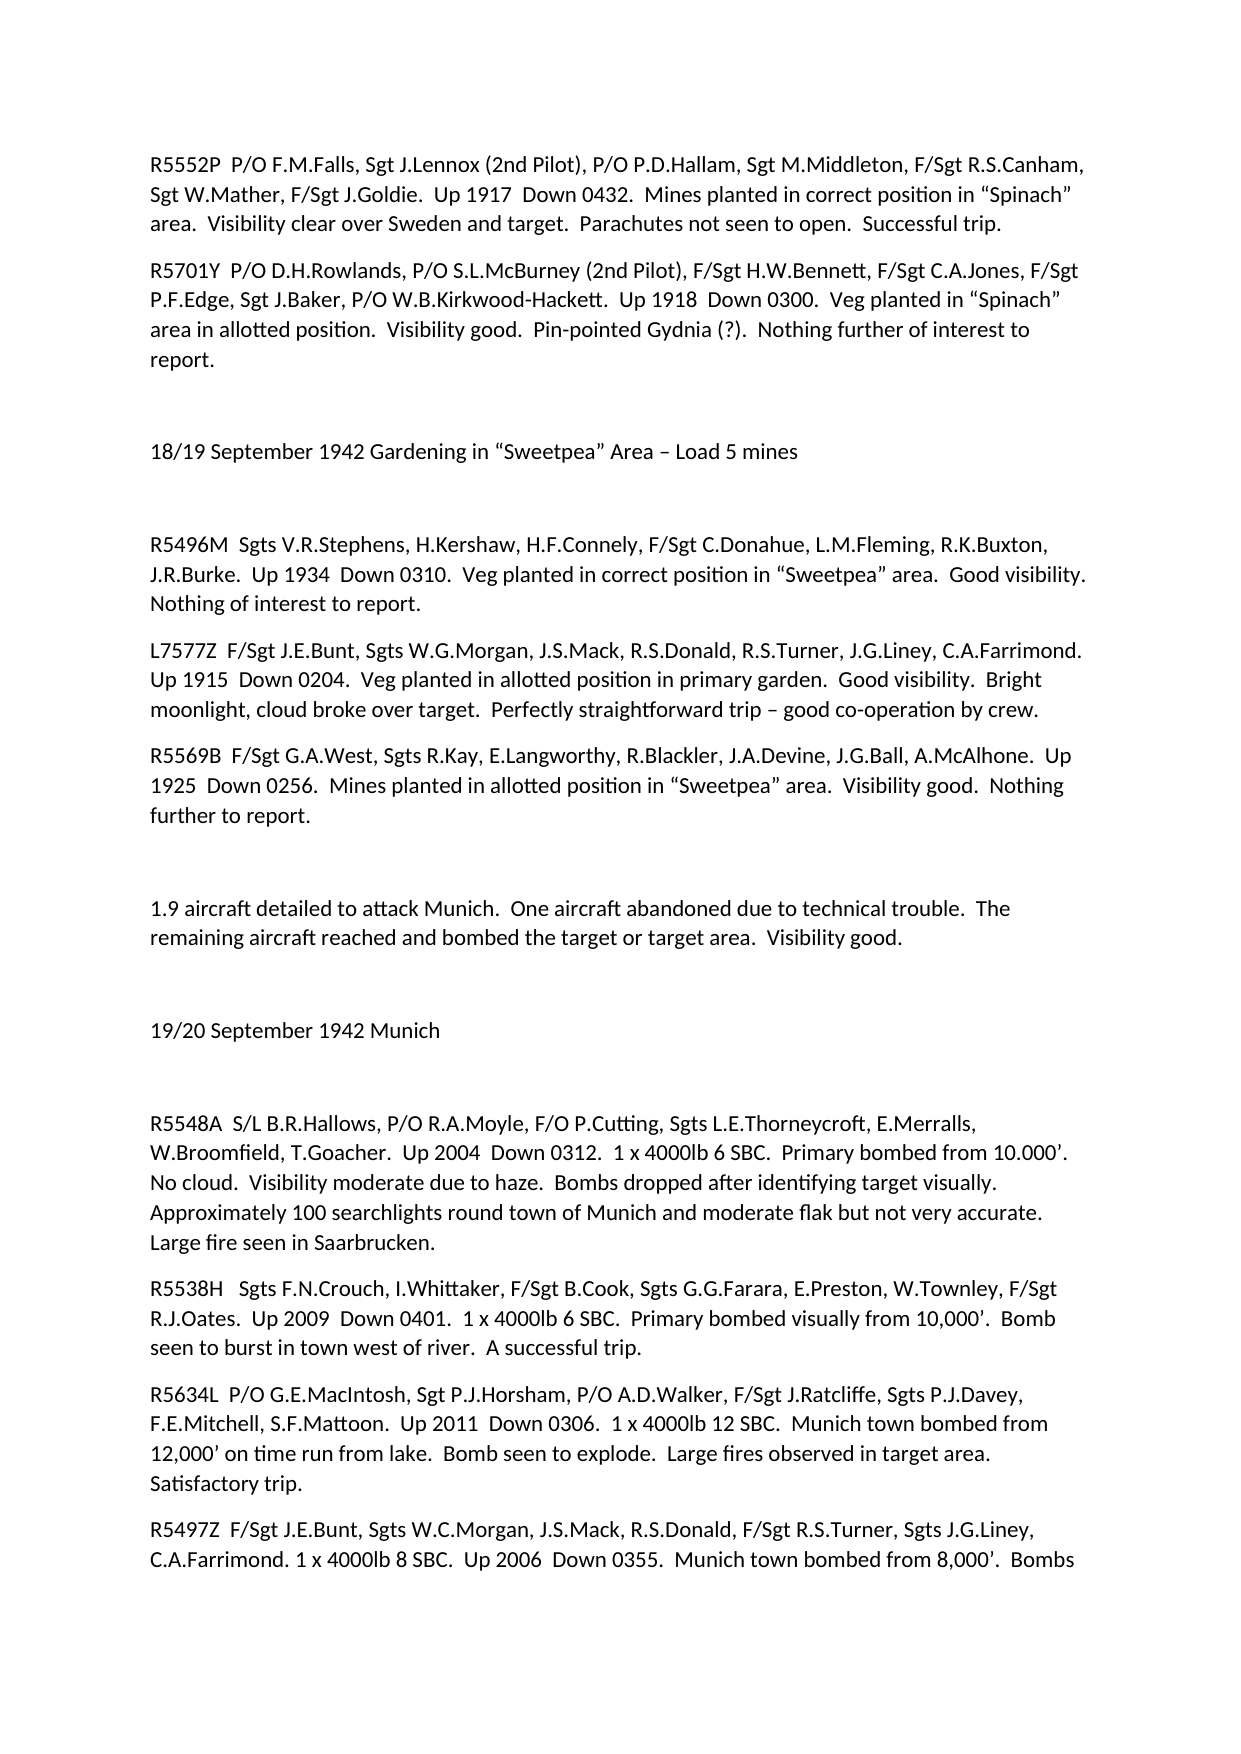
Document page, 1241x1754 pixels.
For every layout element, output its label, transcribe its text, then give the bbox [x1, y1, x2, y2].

text 18/19 September 1942 Gardening in “Sweetpea” Area – Load 5 mines [150, 437, 1090, 466]
text 1.9 aircraft detailed to attack Munich. One aircraft abandoned due to technical trouble. The remaining aircraft reached and bombed the target or target area. Visibility good. [150, 894, 1090, 951]
text R5496M Sgts V.R.Stephens, H.Kershaw, H.F.Connely, F/Sgt C.Donahue, L.M.Fleming, R.K.Buxton, J.R.Burke. Up 1934 Down 0310. Veg planted in correct position in “Sweetpea” area. Good visibility. Nothing of interest to report. [150, 530, 1090, 618]
text R5548A S/L B.R.Hallows, P/O R.A.Moyle, F/O P.Cutting, Sgts L.E.Thorneycroft, E.Merralls, W.Broomfield, T.Goacher. Up 2004 Down 0312. 1 x 4000lb 6 SBC. Primary bombed from 10.000’. No cloud. Visibility moderate due to haze. Bombs dropped after identifying target visually. Approximately 100 searchlights round town of Munich and moderate flak but not very accurate. Large fire seen in Saarbrucken. [150, 1109, 1090, 1256]
text 19/20 September 1942 Munich [150, 1016, 1090, 1044]
text R5634L P/O G.E.MacIntosh, Sgt P.J.Horsham, P/O A.D.Walker, F/Sgt J.Ratcliffe, Sgts P.J.Davey, F.E.Mitchell, S.F.Mattoon. Up 2011 Down 0306. 1 x 4000lb 12 SBC. Munich town bombed from 12,000’ on time run from lake. Bomb seen to explode. Large fires observed in target area. Satisfactory trip. [150, 1380, 1090, 1497]
text R5552P P/O F.M.Falls, Sgt J.Lennox (2nd Pilot), P/O P.D.Hallam, Sgt M.Middleton, F/Sgt R.S.Canham, Sgt W.Mather, F/Sgt J.Goldie. Up 1917 Down 0432. Mines planted in correct position in “Spinach” area. Visibility clear over Sweden and target. Parachutes not seen to open. Successful trip. [150, 150, 1090, 237]
text R5497Z F/Sgt J.E.Bunt, Sgts W.C.Morgan, J.S.Mack, R.S.Donald, F/Sgt R.S.Turner, Sgts J.G.Liney, C.A.Farrimond. 1 x 4000lb 8 SBC. Up 2006 Down 0355. Munich town bombed from 8,000’. Bombs [150, 1515, 1090, 1573]
text R5701Y P/O D.H.Rowlands, P/O S.L.McBurney (2nd Pilot), F/Sgt H.W.Bennett, F/Sgt C.A.Jones, F/Sgt P.F.Edge, Sgt J.Baker, P/O W.B.Kirkwood-Hackett. Up 1918 Down 0300. Veg planted in “Spinach” area in allotted position. Visibility good. Pin-pointed Gydnia (?). Nothing further of interest to report. [150, 256, 1090, 373]
text L7577Z F/Sgt J.E.Bunt, Sgts W.G.Morgan, J.S.Mack, R.S.Donald, R.S.Turner, J.G.Liney, C.A.Farrimond. Up 1915 Down 0204. Veg planted in allotted position in primary garden. Good visibility. Bright moonlight, cloud broke over target. Perfectly straightforward trip – good co-operation by crew. [150, 636, 1090, 723]
text R5569B F/Sgt G.A.West, Sgts R.Kay, E.Langworthy, R.Blackler, J.A.Devine, J.G.Ball, A.McAlhone. Up 1925 Down 0256. Mines planted in allotted position in “Sweetpea” area. Visibility good. Nothing further to report. [150, 742, 1090, 829]
text R5538H Sgts F.N.Crouch, I.Whittaker, F/Sgt B.Cook, Sgts G.G.Farara, E.Preston, W.Townley, F/Sgt R.J.Oates. Up 2009 Down 0401. 1 x 4000lb 6 SBC. Primary bombed visually from 10,000’. Bomb seen to burst in town west of river. A successful trip. [150, 1274, 1090, 1361]
